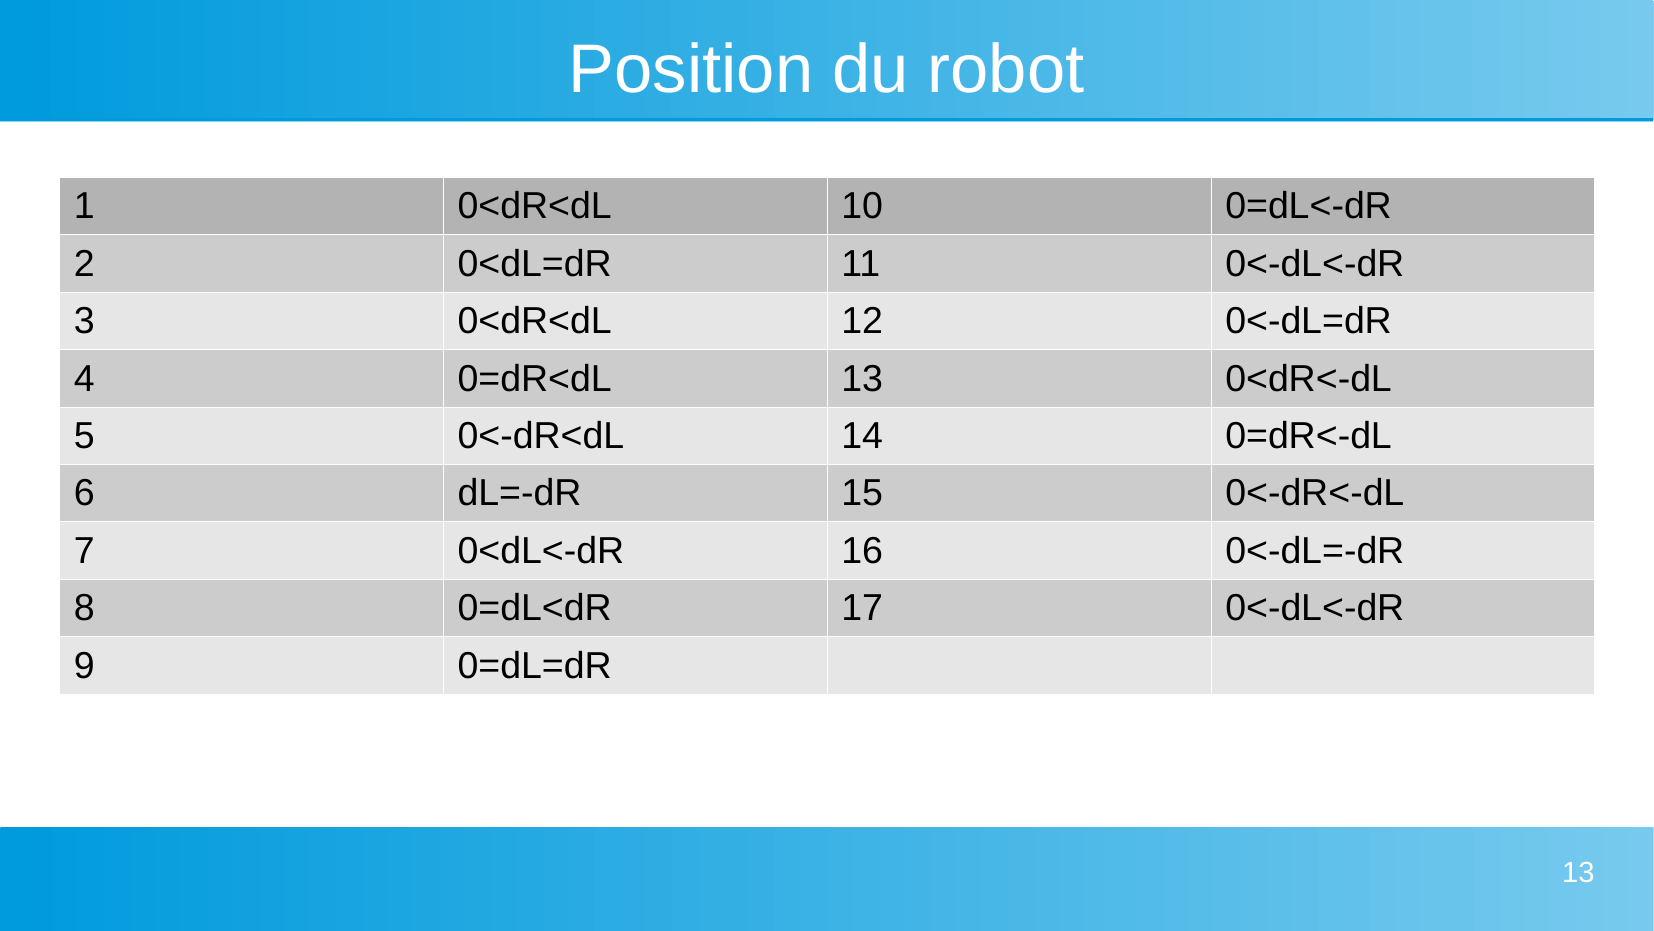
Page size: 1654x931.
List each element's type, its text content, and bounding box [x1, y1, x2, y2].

table_cell 0=dR<-dL [1212, 408, 1594, 464]
table_header 10 [828, 178, 1211, 234]
table_cell 0<-dL<-dR [1212, 235, 1594, 292]
table_cell 0<-dL<-dR [1212, 580, 1594, 636]
table_cell 0=dR<dL [444, 350, 827, 407]
table_cell 8 [60, 580, 443, 636]
table_cell 14 [828, 408, 1211, 464]
table_cell 2 [60, 235, 443, 292]
table_cell 0<dL<-dR [444, 522, 827, 579]
table_cell 0<-dR<-dL [1212, 465, 1594, 521]
table_header 0<dR<dL [444, 178, 827, 234]
table_cell 16 [828, 522, 1211, 579]
table_cell 0<dR<dL [444, 293, 827, 349]
table_cell 13 [828, 350, 1211, 407]
table_cell dL=-dR [444, 465, 827, 521]
table_header 0=dL<-dR [1212, 178, 1594, 234]
table_cell 6 [60, 465, 443, 521]
table_header 1 [60, 178, 443, 234]
table_cell 0<dR<-dL [1212, 350, 1594, 407]
table_cell 9 [60, 637, 443, 694]
table_cell [1212, 637, 1594, 694]
table_cell 3 [60, 293, 443, 349]
table_cell 17 [828, 580, 1211, 636]
title Position du robot [59, 29, 1595, 108]
table_cell 0<-dL=dR [1212, 293, 1594, 349]
table_cell 7 [60, 522, 443, 579]
table_cell 5 [60, 408, 443, 464]
table_cell 0<-dR<dL [444, 408, 827, 464]
table_cell 0=dL=dR [444, 637, 827, 694]
table_cell [828, 637, 1211, 694]
table_cell 0<-dL=-dR [1212, 522, 1594, 579]
table_cell 12 [828, 293, 1211, 349]
table_cell 15 [828, 465, 1211, 521]
table_cell 0<dL=dR [444, 235, 827, 292]
table_cell 0=dL<dR [444, 580, 827, 636]
table_cell 4 [60, 350, 443, 407]
table_cell 11 [828, 235, 1211, 292]
